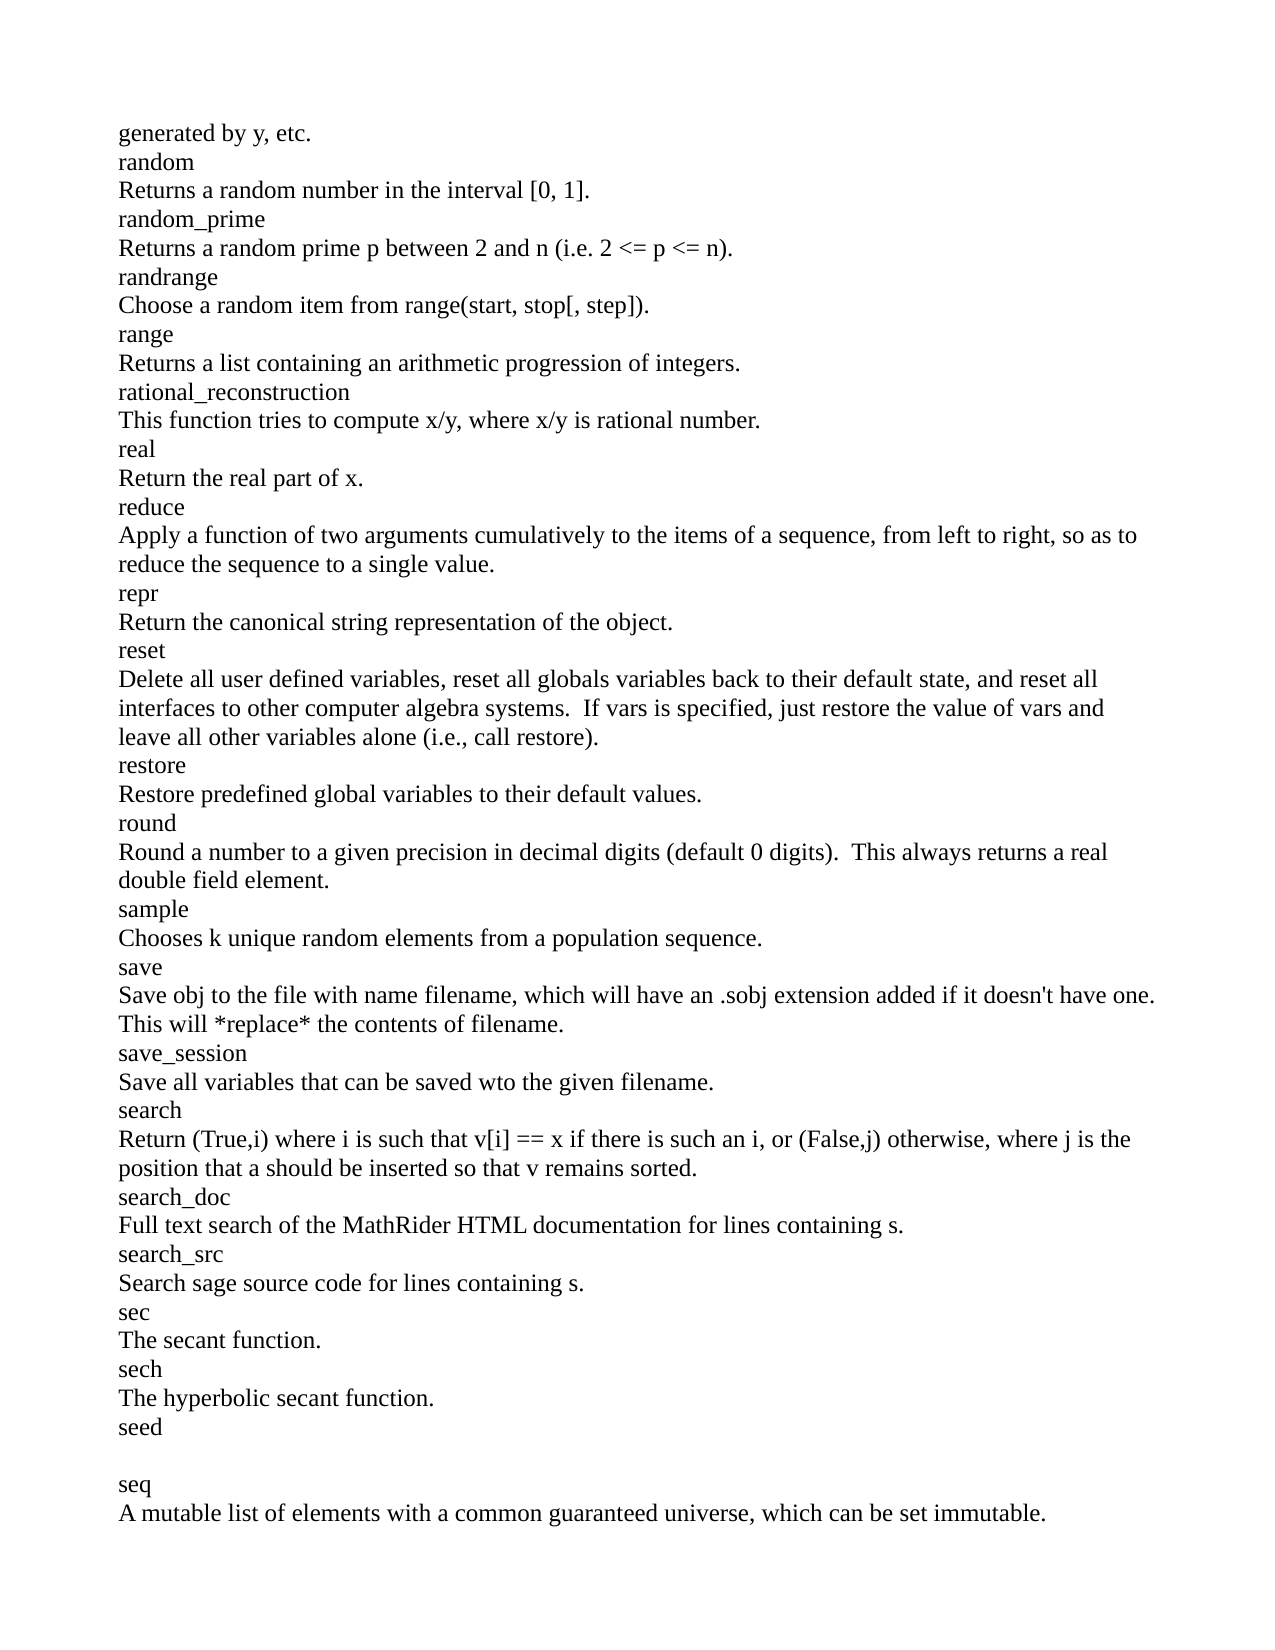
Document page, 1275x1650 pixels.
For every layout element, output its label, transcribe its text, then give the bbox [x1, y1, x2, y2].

text random [118, 147, 1157, 176]
text reset [118, 636, 1157, 664]
text Full text search of the MathRider HTML documentation for lines containing s. [118, 1211, 1157, 1239]
text Choose a random item from range(start, stop[, step]). [118, 291, 1157, 319]
text reduce [118, 492, 1157, 521]
text Return the real part of x. [118, 463, 1157, 492]
text Delete all user defined variables, reset all globals variables back to their default state, and reset all interfaces to other computer algebra systems. If vars is specified, just restore the value of vars and leave all other variables alone (i.e., call restore). [118, 664, 1157, 751]
text Save obj to the file with name filename, which will have an .sobj extension added if it doesn't have one. This will *replace* the contents of filename. [118, 981, 1157, 1038]
text Returns a random number in the interval [0, 1]. [118, 176, 1157, 204]
text Search sage source code for lines containing s. [118, 1268, 1157, 1297]
text random_prime [118, 204, 1157, 233]
text save [118, 952, 1157, 981]
text Return the canonical string representation of the object. [118, 607, 1157, 636]
text The secant function. [118, 1326, 1157, 1354]
text seq [118, 1469, 1157, 1498]
text Chooses k unique random elements from a population sequence. [118, 923, 1157, 952]
text A mutable list of elements with a common guaranteed universe, which can be set immutable. [118, 1498, 1157, 1527]
text Returns a random prime p between 2 and n (i.e. 2 <= p <= n). [118, 233, 1157, 262]
text round [118, 808, 1157, 837]
text restore [118, 751, 1157, 779]
text repr [118, 578, 1157, 607]
text Save all variables that can be saved wto the given filename. [118, 1067, 1157, 1096]
text search [118, 1096, 1157, 1124]
text Apply a function of two arguments cumulatively to the items of a sequence, from left to right, so as to reduce the sequence to a single value. [118, 521, 1157, 578]
text randrange [118, 262, 1157, 291]
text Return (True,i) where i is such that v[i] == x if there is such an i, or (False,j) otherwise, where j is the position that a should be inserted so that v remains sorted. [118, 1124, 1157, 1182]
text This function tries to compute x/y, where x/y is rational number. [118, 406, 1157, 434]
text generated by y, etc. [118, 118, 1157, 147]
text sample [118, 894, 1157, 923]
text range [118, 319, 1157, 348]
text rational_reconstruction [118, 377, 1157, 406]
text sec [118, 1297, 1157, 1326]
text sech [118, 1354, 1157, 1383]
text The hyperbolic secant function. [118, 1383, 1157, 1412]
text search_doc [118, 1182, 1157, 1211]
text Returns a list containing an arithmetic progression of integers. [118, 348, 1157, 377]
text Restore predefined global variables to their default values. [118, 779, 1157, 808]
text real [118, 434, 1157, 463]
text save_session [118, 1038, 1157, 1067]
text seed [118, 1412, 1157, 1441]
text Round a number to a given precision in decimal digits (default 0 digits). This always returns a real double field element. [118, 837, 1157, 894]
text search_src [118, 1239, 1157, 1268]
